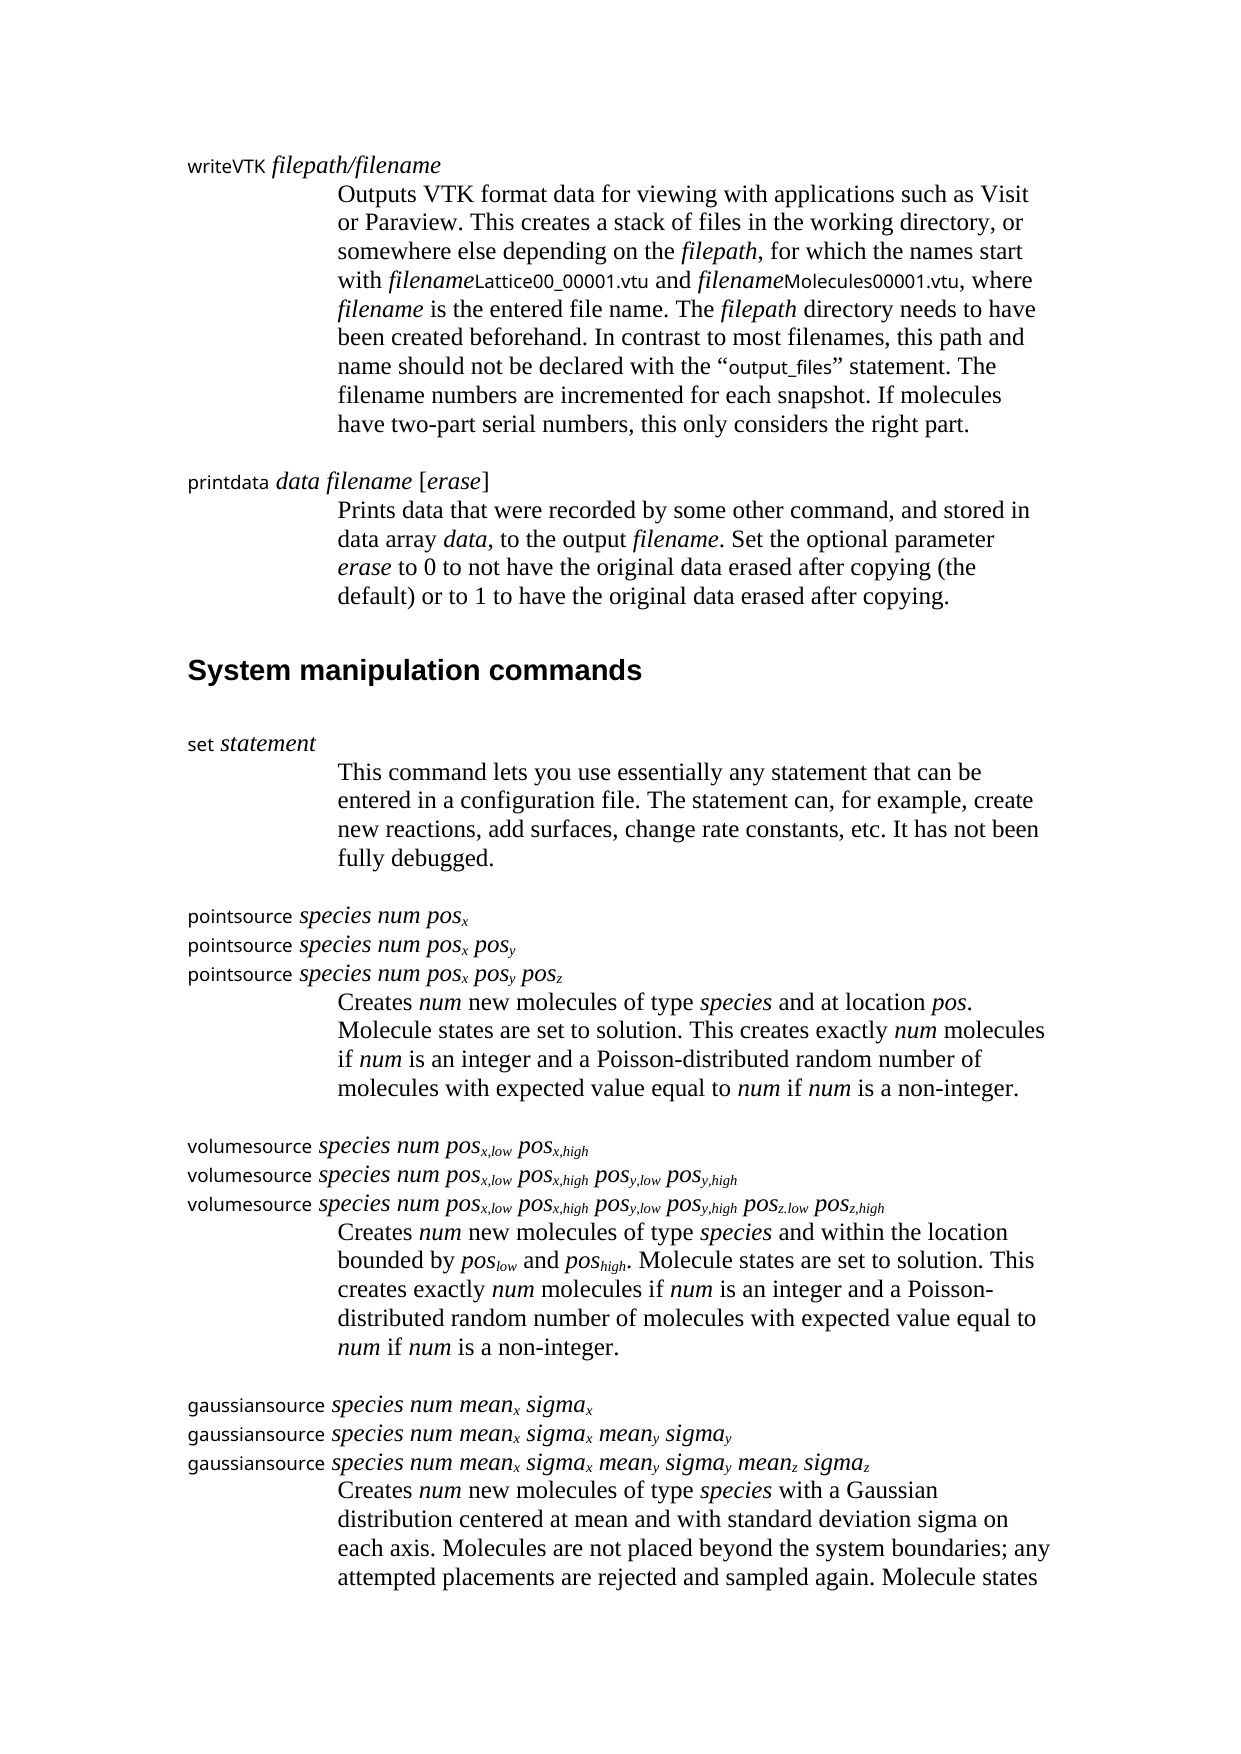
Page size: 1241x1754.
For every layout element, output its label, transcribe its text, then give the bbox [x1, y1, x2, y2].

text pointsource species num posx posy [187, 929, 1053, 958]
subtitle System manipulation commands [187, 653, 1053, 687]
text Outputs VTK format data for viewing with applications such as Visit or Paraview. This creates a stack of files in the working directory, or somewhere else depending on the filepath, for which the names start with filenameLattice00_00001.vtu and filenameMolecules00001.vtu, where filename is the entered file name. The filepath directory needs to have been created beforehand. In contrast to most filenames, this path and name should not be declared with the “output_files” statement. The filename numbers are incremented for each snapshot. If molecules have two-part serial numbers, this only considers the right part. [187, 179, 1053, 437]
text printdata data filename [erase] [187, 466, 1053, 495]
text Creates num new molecules of type species with a Gaussian distribution centered at mean and with standard deviation sigma on each axis. Molecules are not placed beyond the system boundaries; any attempted placements are rejected and sampled again. Molecule states [187, 1476, 1053, 1591]
text set statement [187, 728, 1053, 757]
text gaussiansource species num meanx sigmax meany sigmay [187, 1418, 1053, 1447]
text writeVTK filepath/filename [187, 150, 1053, 179]
text gaussiansource species num meanx sigmax [187, 1389, 1053, 1418]
text pointsource species num posx posy posz [187, 958, 1053, 987]
text gaussiansource species num meanx sigmax meany sigmay meanz sigmaz [187, 1447, 1053, 1476]
text This command lets you use essentially any statement that can be entered in a configuration file. The statement can, for example, create new reactions, add surfaces, change rate constants, etc. It has not been fully debugged. [187, 757, 1053, 872]
text volumesource species num posx,low posx,high posy,low posy,high [187, 1159, 1053, 1188]
text Creates num new molecules of type species and within the location bounded by poslow and poshigh. Molecule states are set to solution. This creates exactly num molecules if num is an integer and a Poisson-distributed random number of molecules with expected value equal to num if num is a non-integer. [187, 1217, 1053, 1361]
text volumesource species num posx,low posx,high posy,low posy,high posz.low posz,high [187, 1188, 1053, 1217]
text Prints data that were recorded by some other command, and stored in data array data, to the output filename. Set the optional parameter erase to 0 to not have the original data erased after copying (the default) or to 1 to have the original data erased after copying. [187, 495, 1053, 610]
text volumesource species num posx,low posx,high [187, 1131, 1053, 1159]
text pointsource species num posx [187, 901, 1053, 929]
text Creates num new molecules of type species and at location pos. Molecule states are set to solution. This creates exactly num molecules if num is an integer and a Poisson-distributed random number of molecules with expected value equal to num if num is a non-integer. [187, 987, 1053, 1102]
